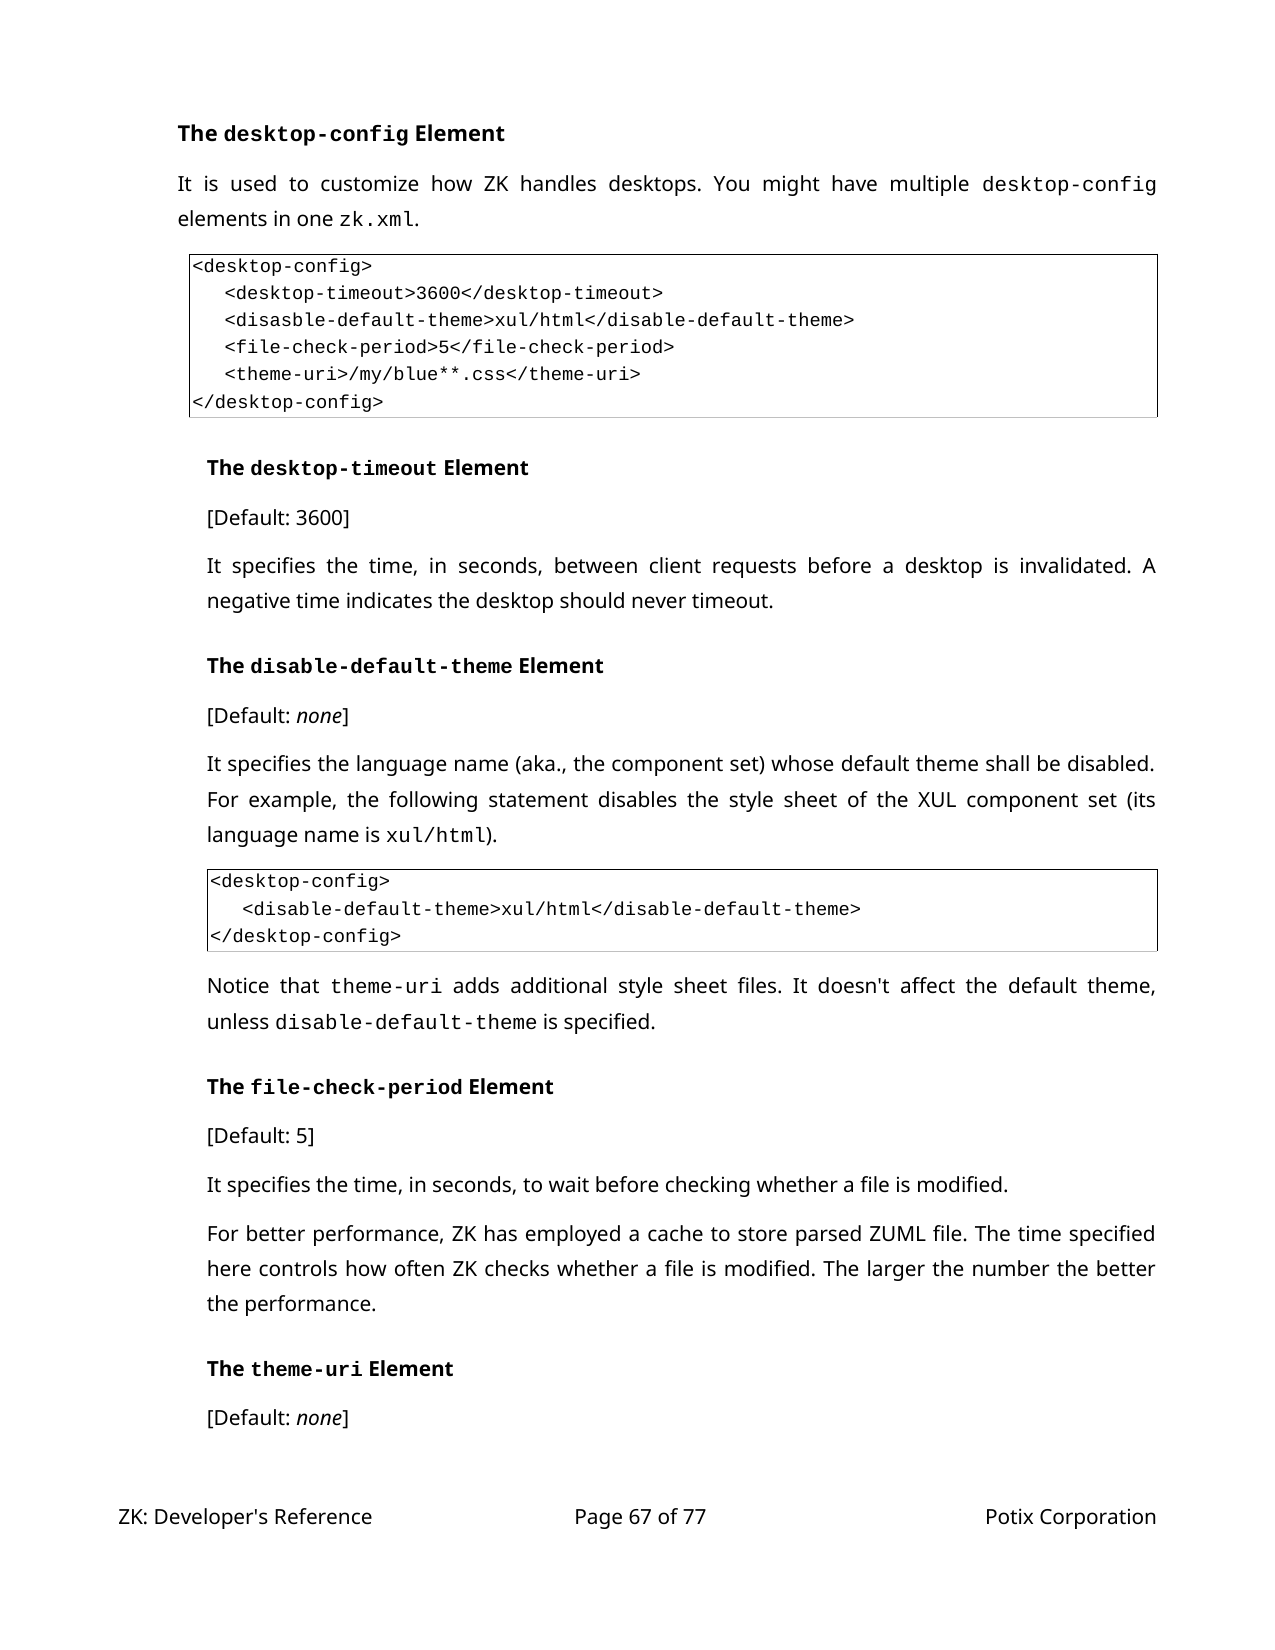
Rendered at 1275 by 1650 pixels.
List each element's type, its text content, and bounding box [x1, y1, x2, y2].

text [Default: 3600] [207, 503, 1157, 531]
text For better performance, ZK has employed a cache to store parsed ZUML file. The time specified here controls how often ZK checks whether a file is modified. The larger the number the better the performance. [207, 1219, 1157, 1318]
text [Default: 5] [207, 1121, 1157, 1149]
text Notice that theme-uri adds additional style sheet files. It doesn't affect the default theme, unless disable-default-theme is specified. [207, 971, 1157, 1036]
subtitle The desktop-timeout Element [207, 453, 1157, 482]
text </desktop-config> [190, 389, 1157, 417]
subtitle The disable-default-theme Element [207, 652, 1157, 680]
subtitle The theme-uri Element [207, 1354, 1157, 1383]
text It specifies the language name (aka., the component set) whose default theme shall be disabled. For example, the following statement disables the style sheet of the XUL component set (its language name is xul/html). [207, 749, 1157, 848]
text It specifies the time, in seconds, between client requests before a desktop is invalidated. A negative time indicates the desktop should never timeout. [207, 551, 1157, 615]
text <file-check-period>5</file-check-period> [190, 335, 1157, 359]
subtitle The desktop-config Element [177, 118, 1157, 148]
text <desktop-config> [208, 870, 1157, 893]
text It is used to customize how ZK handles desktops. You might have multiple desktop-config elements in one zk.xml. [177, 169, 1157, 233]
text <desktop-timeout>3600</desktop-timeout> [190, 281, 1157, 305]
text <disasble-default-theme>xul/html</disable-default-theme> [190, 308, 1157, 332]
text It specifies the time, in seconds, to wait before checking whether a file is modified. [207, 1170, 1157, 1198]
text </desktop-config> [208, 923, 1157, 951]
text <theme-uri>/my/blue**.css</theme-uri> [190, 362, 1157, 387]
text [Default: none] [207, 701, 1157, 729]
subtitle The file-check-period Element [207, 1072, 1157, 1101]
text <disable-default-theme>xul/html</disable-default-theme> [208, 896, 1157, 921]
text [Default: none] [207, 1403, 1157, 1432]
text <desktop-config> [190, 255, 1157, 278]
